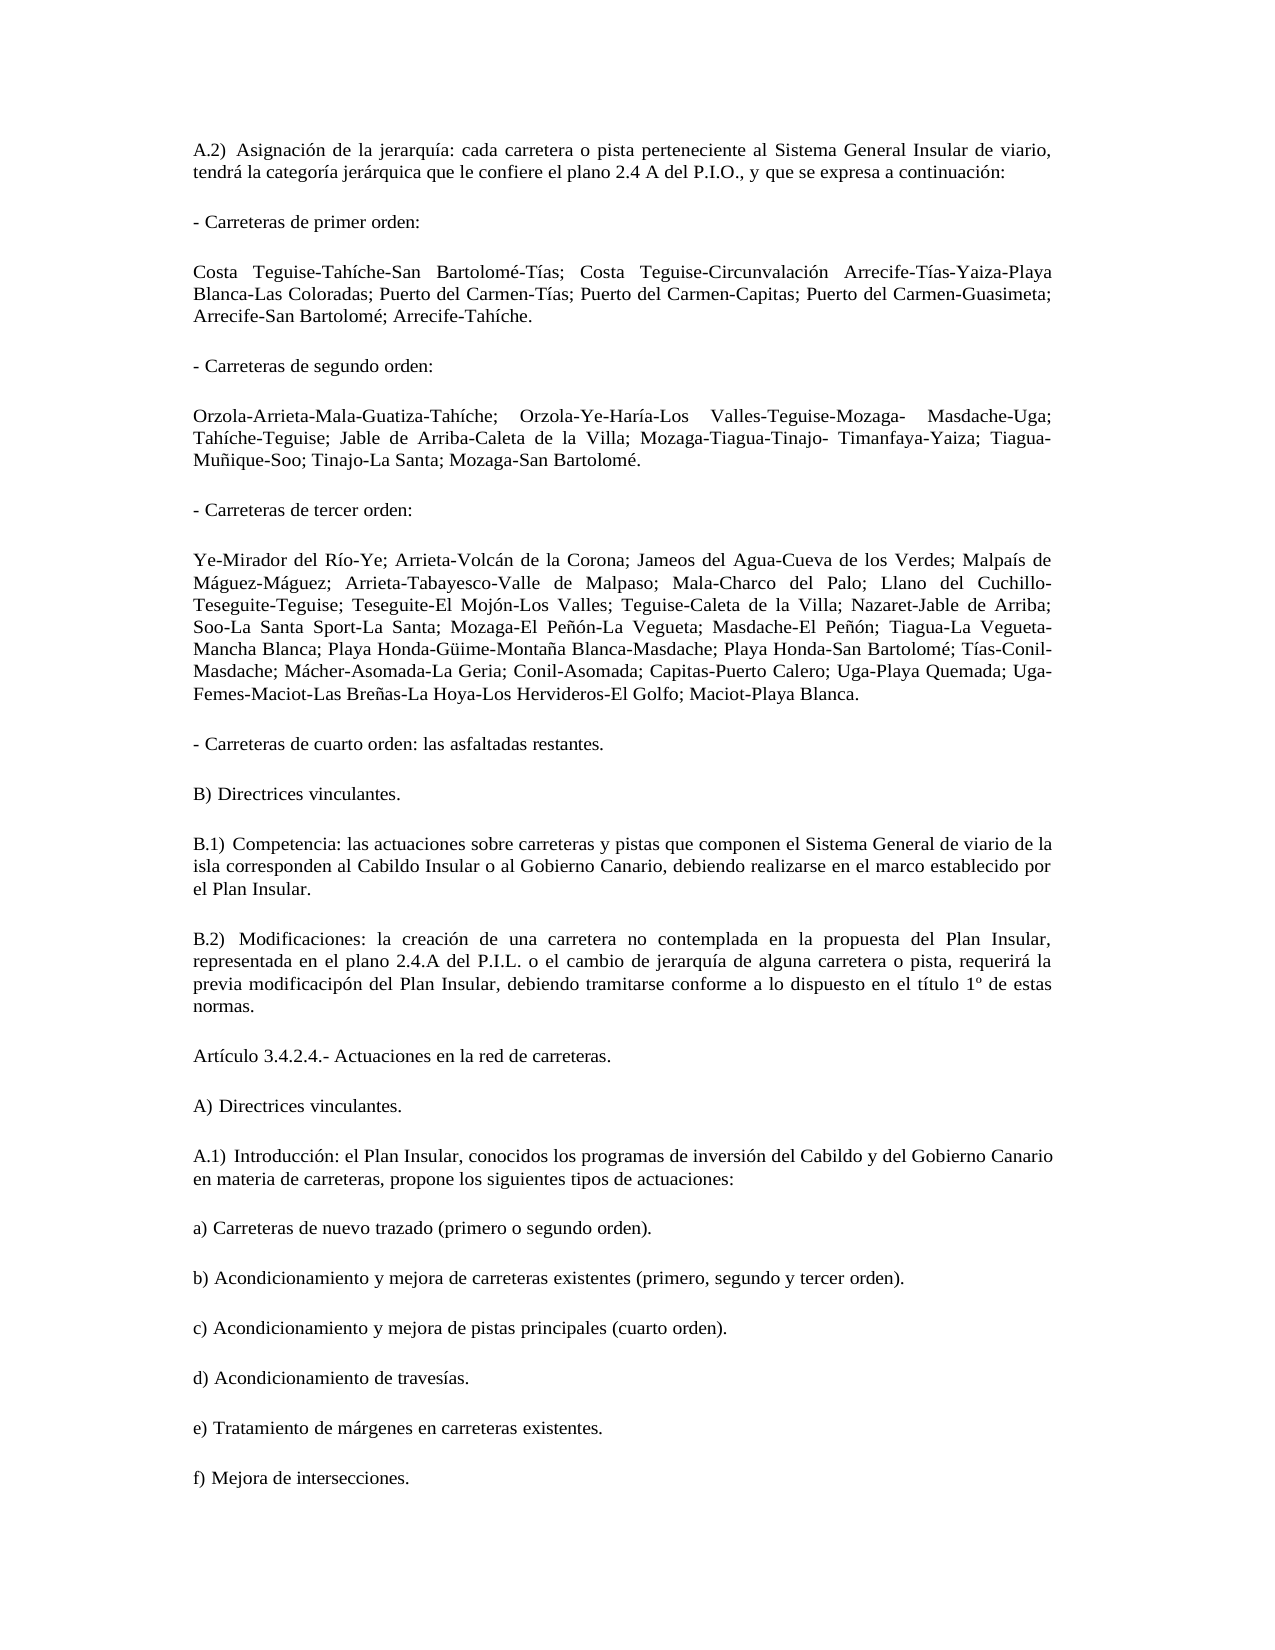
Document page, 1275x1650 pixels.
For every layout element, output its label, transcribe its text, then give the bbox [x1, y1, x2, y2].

list Competencia: las actuaciones sobre carreteras y pistas que componen el Sistema General de viario de la isla corresponden al Cabildo Insular o al Gobierno Canario, debiendo realizarse en el marco establecido por el Plan Insular. [193, 833, 1053, 899]
list Carreteras de segundo orden: [193, 355, 1096, 377]
list Carreteras de tercer orden: [193, 499, 1096, 521]
list Acondicionamiento y mejora de pistas principales (cuarto orden). [193, 1317, 1096, 1338]
text Orzola-Arrieta-Mala-Guatiza-Tahíche; Orzola-Ye-Haría-Los Valles-Teguise-Mozaga- Masdache-Uga; Tahíche-Teguise; Jable de Arriba-Caleta de la Villa; Mozaga-Tiagua-Tinajo- Timanfaya-Yaiza; Tiagua- Muñique-Soo; Tinajo-La Santa; Mozaga-San Bartolomé. [193, 405, 1053, 471]
list Acondicionamiento de travesías. [193, 1367, 1096, 1388]
text Ye-Mirador del Río-Ye; Arrieta-Volcán de la Corona; Jameos del Agua-Cueva de los Verdes; Malpaís de Máguez-Máguez; Arrieta-Tabayesco-Valle de Malpaso; Mala-Charco del Palo; Llano del Cuchillo- Teseguite-Teguise; Teseguite-El Mojón-Los Valles; Teguise-Caleta de la Villa; Nazaret-Jable de Arriba; Soo-La Santa Sport-La Santa; Mozaga-El Peñón-La Vegueta; Masdache-El Peñón; Tiagua-La Vegueta- Mancha Blanca; Playa Honda-Güime-Montaña Blanca-Masdache; Playa Honda-San Bartolomé; Tías-Conil- Masdache; Mácher-Asomada-La Geria; Conil-Asomada; Capitas-Puerto Calero; Uga-Playa Quemada; Uga- Femes-Maciot-Las Breñas-La Hoya-Los Hervideros-El Golfo; Maciot-Playa Blanca. [193, 549, 1053, 704]
list Acondicionamiento y mejora de carreteras existentes (primero, segundo y tercer orden). [193, 1267, 1096, 1288]
list Carreteras de cuarto orden: las asfaltadas restantes. [193, 733, 1096, 754]
list Asignación de la jerarquía: cada carretera o pista perteneciente al Sistema General Insular de viario, tendrá la categoría jerárquica que le confiere el plano 2.4 A del P.I.O., y que se expresa a continuación: [193, 139, 1053, 182]
list Tratamiento de márgenes en carreteras existentes. [193, 1417, 1096, 1438]
list Carreteras de nuevo trazado (primero o segundo orden). [193, 1217, 1096, 1239]
list Directrices vinculantes. [193, 1095, 1096, 1117]
list Mejora de intersecciones. [193, 1467, 1096, 1488]
list Modificaciones: la creación de una carretera no contemplada en la propuesta del Plan Insular, representada en el plano 2.4.A del P.I.L. o el cambio de jerarquía de alguna carretera o pista, requerirá la previa modificacipón del Plan Insular, debiendo tramitarse conforme a lo dispuesto en el título 1º de estas normas. [193, 928, 1053, 1017]
text Costa Teguise-Tahíche-San Bartolomé-Tías; Costa Teguise-Circunvalación Arrecife-Tías-Yaiza-Playa Blanca-Las Coloradas; Puerto del Carmen-Tías; Puerto del Carmen-Capitas; Puerto del Carmen-Guasimeta; Arrecife-San Bartolomé; Arrecife-Tahíche. [193, 261, 1053, 327]
list Introducción: el Plan Insular, conocidos los programas de inversión del Cabildo y del Gobierno Canario en materia de carreteras, propone los siguientes tipos de actuaciones: [193, 1145, 1053, 1189]
text Artículo 3.4.2.4.- Actuaciones en la red de carreteras. [193, 1045, 1096, 1066]
list Carreteras de primer orden: [193, 211, 1096, 232]
list Directrices vinculantes. [193, 783, 1096, 804]
